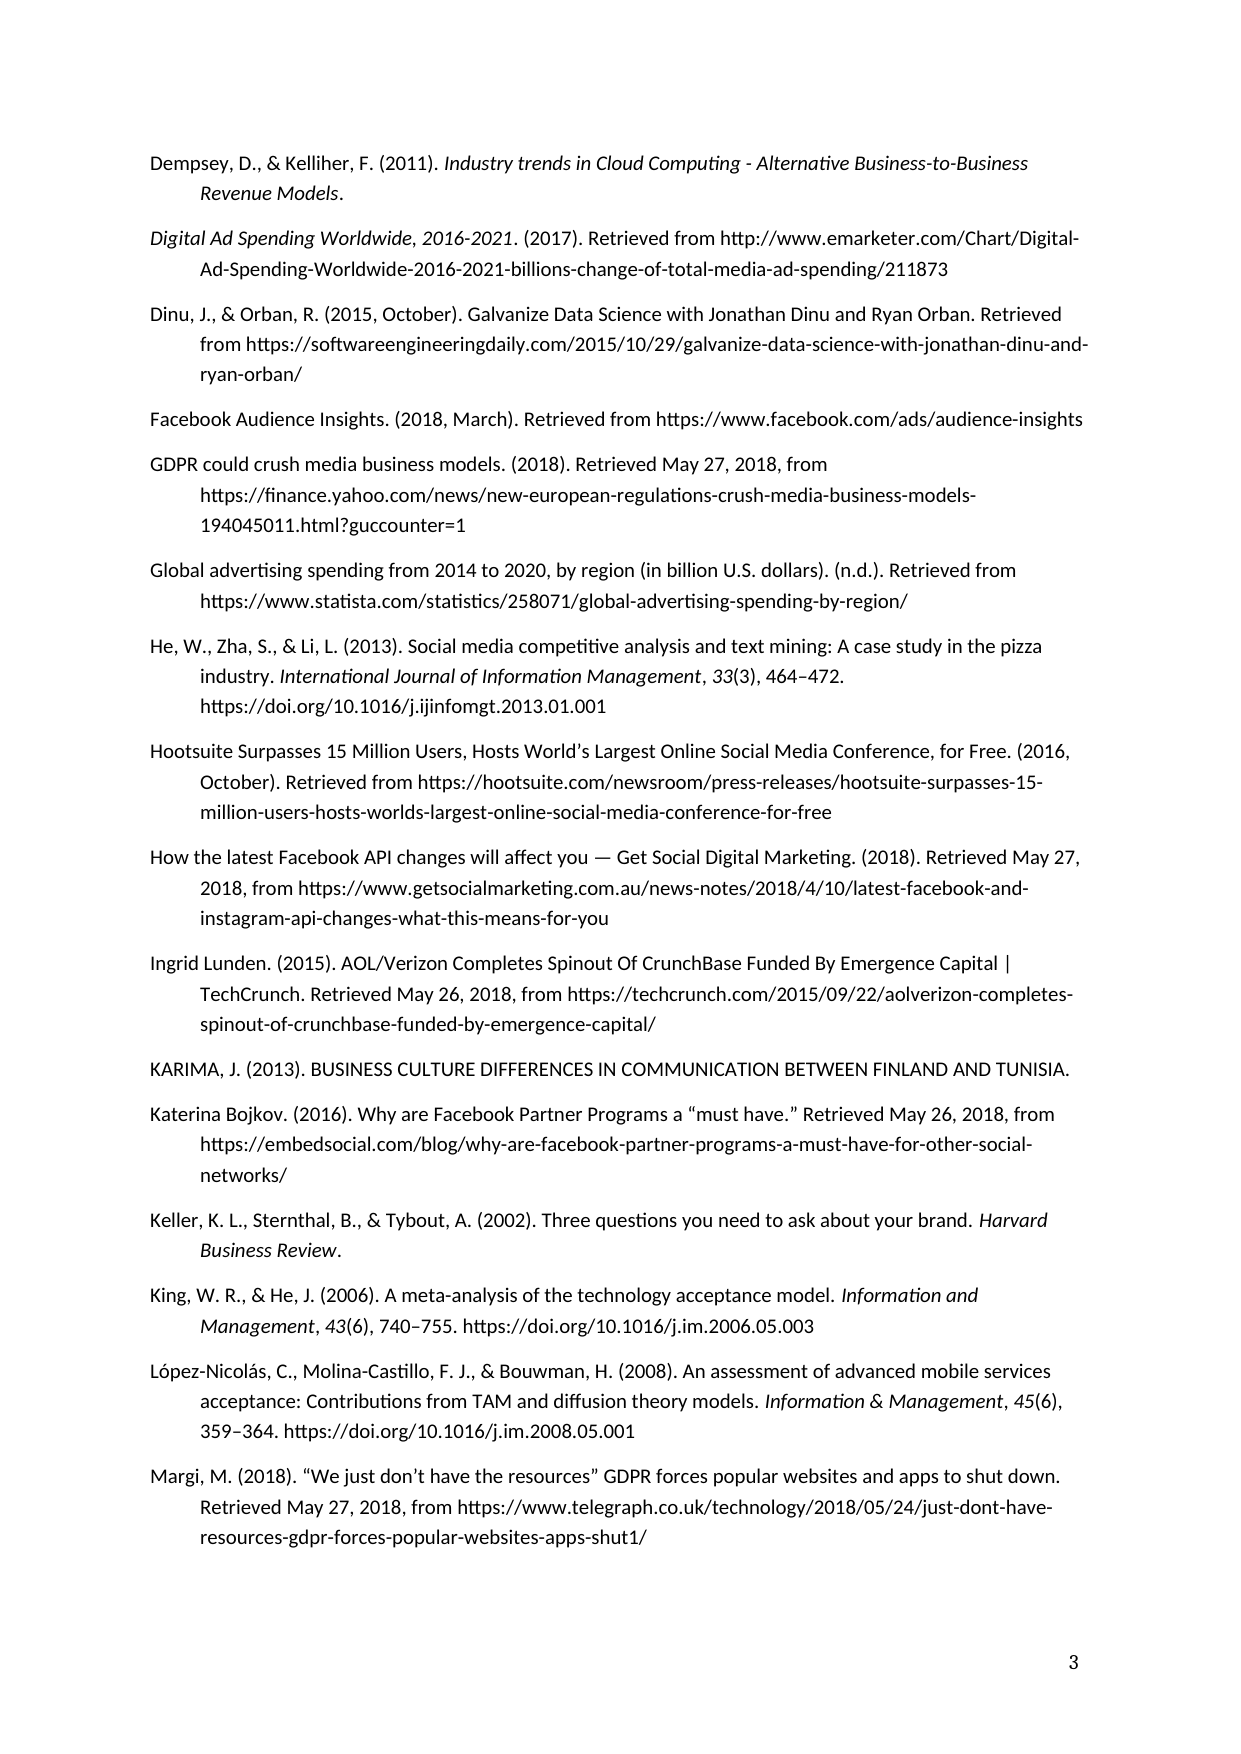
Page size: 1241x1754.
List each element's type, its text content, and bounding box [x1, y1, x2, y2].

text GDPR could crush media business models. (2018). Retrieved May 27, 2018, from https://finance.yahoo.com/news/new-european-regulations-crush-media-business-models-194045011.html?guccounter=1 [150, 452, 1090, 538]
text He, W., Zha, S., & Li, L. (2013). Social media competitive analysis and text mining: A case study in the pizza industry. International Journal of Information Management, 33(3), 464–472. https://doi.org/10.1016/j.ijinfomgt.2013.01.001 [150, 633, 1090, 719]
text KARIMA, J. (2013). BUSINESS CULTURE DIFFERENCES IN COMMUNICATION BETWEEN FINLAND AND TUNISIA. [150, 1056, 1090, 1082]
text Margi, M. (2018). “We just don’t have the resources” GDPR forces popular websites and apps to shut down. Retrieved May 27, 2018, from https://www.telegraph.co.uk/technology/2018/05/24/just-dont-have-resources-gdpr-forces-popular-websites-apps-shut1/ [150, 1464, 1090, 1550]
text López-Nicolás, C., Molina-Castillo, F. J., & Bouwman, H. (2008). An assessment of advanced mobile services acceptance: Contributions from TAM and diffusion theory models. Information & Management, 45(6), 359–364. https://doi.org/10.1016/j.im.2008.05.001 [150, 1358, 1090, 1444]
text Dinu, J., & Orban, R. (2015, October). Galvanize Data Science with Jonathan Dinu and Ryan Orban. Retrieved from https://softwareengineeringdaily.com/2015/10/29/galvanize-data-science-with-jonathan-dinu-and-ryan-orban/ [150, 301, 1090, 387]
text Keller, K. L., Sternthal, B., & Tybout, A. (2002). Three questions you need to ask about your brand. Harvard Business Review. [150, 1207, 1090, 1263]
text Digital Ad Spending Worldwide, 2016-2021. (2017). Retrieved from http://www.emarketer.com/Chart/Digital-Ad-Spending-Worldwide-2016-2021-billions-change-of-total-media-ad-spending/211873 [150, 225, 1090, 281]
text Hootsuite Surpasses 15 Million Users, Hosts World’s Largest Online Social Media Conference, for Free. (2016, October). Retrieved from https://hootsuite.com/newsroom/press-releases/hootsuite-surpasses-15-million-users-hosts-worlds-largest-online-social-media-conference-for-free [150, 739, 1090, 825]
text Global advertising spending from 2014 to 2020, by region (in billion U.S. dollars). (n.d.). Retrieved from https://www.statista.com/statistics/258071/global-advertising-spending-by-region/ [150, 557, 1090, 613]
text Dempsey, D., & Kelliher, F. (2011). Industry trends in Cloud Computing - Alternative Business-to-Business Revenue Models. [150, 150, 1090, 206]
text How the latest Facebook API changes will affect you — Get Social Digital Marketing. (2018). Retrieved May 27, 2018, from https://www.getsocialmarketing.com.au/news-notes/2018/4/10/latest-facebook-and-instagram-api-changes-what-this-means-for-you [150, 844, 1090, 931]
text King, W. R., & He, J. (2006). A meta-analysis of the technology acceptance model. Information and Management, 43(6), 740–755. https://doi.org/10.1016/j.im.2006.05.003 [150, 1282, 1090, 1338]
text Katerina Bojkov. (2016). Why are Facebook Partner Programs a “must have.” Retrieved May 26, 2018, from https://embedsocial.com/blog/why-are-facebook-partner-programs-a-must-have-for-other-social-networks/ [150, 1101, 1090, 1187]
text Ingrid Lunden. (2015). AOL/Verizon Completes Spinout Of CrunchBase Funded By Emergence Capital | TechCrunch. Retrieved May 26, 2018, from https://techcrunch.com/2015/09/22/aolverizon-completes-spinout-of-crunchbase-funded-by-emergence-capital/ [150, 950, 1090, 1037]
text Facebook Audience Insights. (2018, March). Retrieved from https://www.facebook.com/ads/audience-insights [150, 407, 1090, 432]
